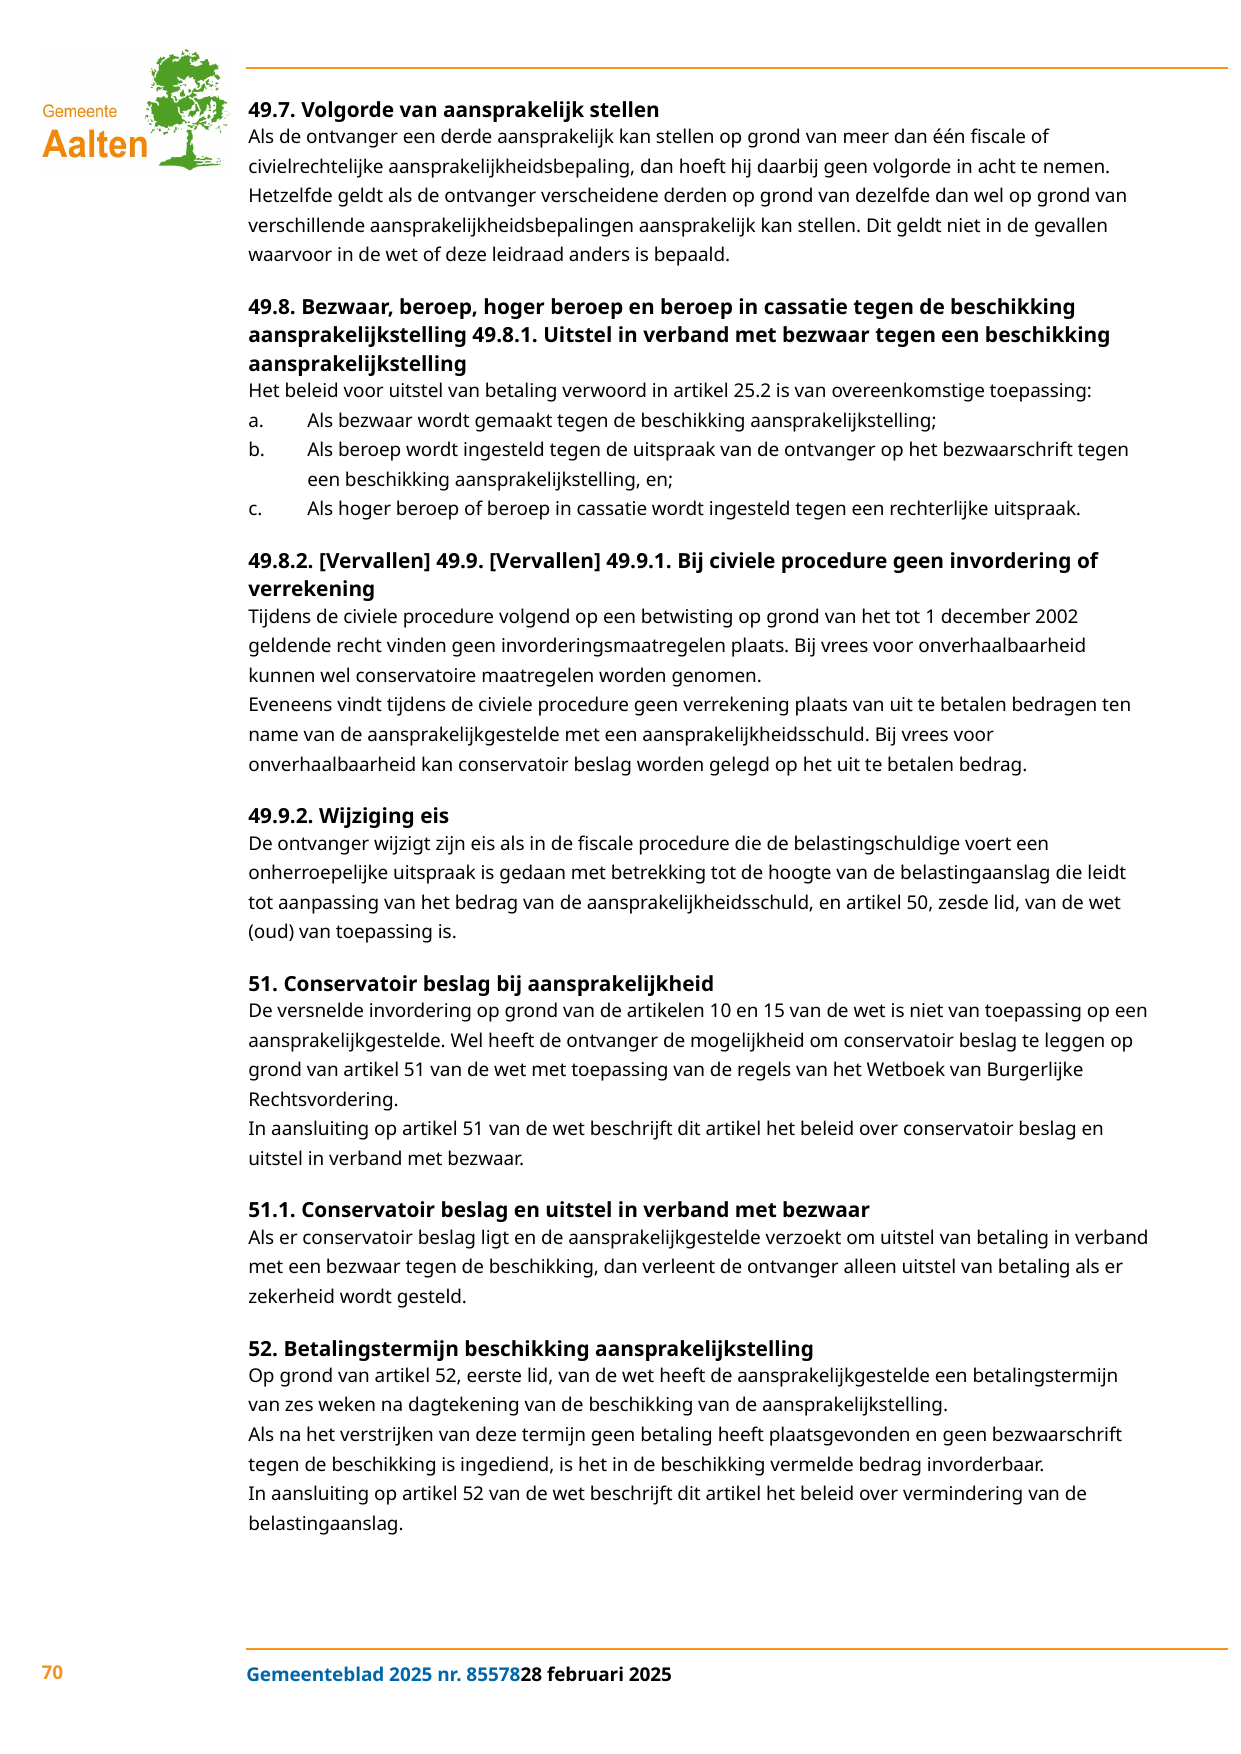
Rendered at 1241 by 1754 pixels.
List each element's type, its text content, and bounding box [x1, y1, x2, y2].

text Tijdens de civiele procedure volgend op een betwisting op grond van het tot 1 december 2002 geldende recht vinden geen invorderingsmaatregelen plaats. Bij vrees voor onverhaalbaarheid kunnen wel conservatoire maatregelen worden genomen. [248, 603, 1152, 688]
list Als bezwaar wordt gemaakt tegen de beschikking aansprakelijkstelling; [248, 407, 1152, 433]
text De ontvanger wijzigt zijn eis als in de fiscale procedure die de belastingschuldige voert een onherroepelijke uitspraak is gedaan met betrekking tot de hoogte van de belastingaanslag die leidt tot aanpassing van het bedrag van de aansprakelijkheidsschuld, en artikel 50, zesde lid, van de wet (oud) van toepassing is. [248, 830, 1152, 944]
list Als hoger beroep of beroep in cassatie wordt ingesteld tegen een rechterlijke uitspraak. [248, 496, 1152, 521]
text Op grond van artikel 52, eerste lid, van de wet heeft de aansprakelijkgestelde een betalingstermijn van zes weken na dagtekening van de beschikking van de aansprakelijkstelling. [248, 1362, 1152, 1417]
text 51. Conservatoir beslag bij aansprakelijkheid [248, 969, 1152, 997]
text 49.8. Bezwaar, beroep, hoger beroep en beroep in cassatie tegen de beschikking aansprakelijkstelling 49.8.1. Uitstel in verband met bezwaar tegen een beschikking aansprakelijkstelling [248, 292, 1152, 377]
text In aansluiting op artikel 52 van de wet beschrijft dit artikel het beleid over vermindering van de [248, 1480, 1152, 1506]
text Als de ontvanger een derde aansprakelijk kan stellen op grond van meer dan één fiscale of civielrechtelijke aansprakelijkheidsbepaling, dan hoeft hij daarbij geen volgorde in acht te nemen. Hetzelfde geldt als de ontvanger verscheidene derden op grond van dezelfde dan wel op grond van verschillende aansprakelijkheidsbepalingen aansprakelijk kan stellen. Dit geldt niet in de gevallen waarvoor in de wet of deze leidraad anders is bepaald. [248, 123, 1152, 267]
text Eveneens vindt tijdens de civiele procedure geen verrekening plaats van uit te betalen bedragen ten name van de aansprakelijkgestelde met een aansprakelijkheidsschuld. Bij vrees voor onverhaalbaarheid kan conservatoir beslag worden gelegd op het uit te betalen bedrag. [248, 692, 1152, 777]
list Als beroep wordt ingesteld tegen de uitspraak van de ontvanger op het bezwaarschrift tegen een beschikking aansprakelijkstelling, en; [248, 436, 1152, 492]
text 52. Betalingstermijn beschikking aansprakelijkstelling [248, 1334, 1152, 1362]
text Als er conservatoir beslag ligt en de aansprakelijkgestelde verzoekt om uitstel van betaling in verband met een bezwaar tegen de beschikking, dan verleent de ontvanger alleen uitstel van betaling als er zekerheid wordt gesteld. [248, 1224, 1152, 1309]
text 49.7. Volgorde van aansprakelijk stellen [248, 95, 1152, 123]
text 49.8.2. [Vervallen] 49.9. [Vervallen] 49.9.1. Bij civiele procedure geen invordering of verrekening [248, 546, 1152, 603]
text In aansluiting op artikel 51 van de wet beschrijft dit artikel het beleid over conservatoir beslag en uitstel in verband met bezwaar. [248, 1116, 1152, 1171]
text Het beleid voor uitstel van betaling verwoord in artikel 25.2 is van overeenkomstige toepassing: [248, 377, 1152, 403]
text 51.1. Conservatoir beslag en uitstel in verband met bezwaar [248, 1196, 1152, 1224]
picture [41, 47, 231, 172]
text aansprakelijkgestelde. Wel heeft de ontvanger de mogelijkheid om conservatoir beslag te leggen op grond van artikel 51 van de wet met toepassing van de regels van het Wetboek van Burgerlijke Rechtsvordering. [248, 1027, 1152, 1112]
text 49.9.2. Wijziging eis [248, 801, 1152, 830]
text De versnelde invordering op grond van de artikelen 10 en 15 van de wet is niet van toepassing op een [248, 997, 1152, 1023]
text Als na het verstrijken van deze termijn geen betaling heeft plaatsgevonden en geen bezwaarschrift tegen de beschikking is ingediend, is het in de beschikking vermelde bedrag invorderbaar. [248, 1421, 1152, 1477]
text belastingaanslag. [248, 1510, 1152, 1536]
